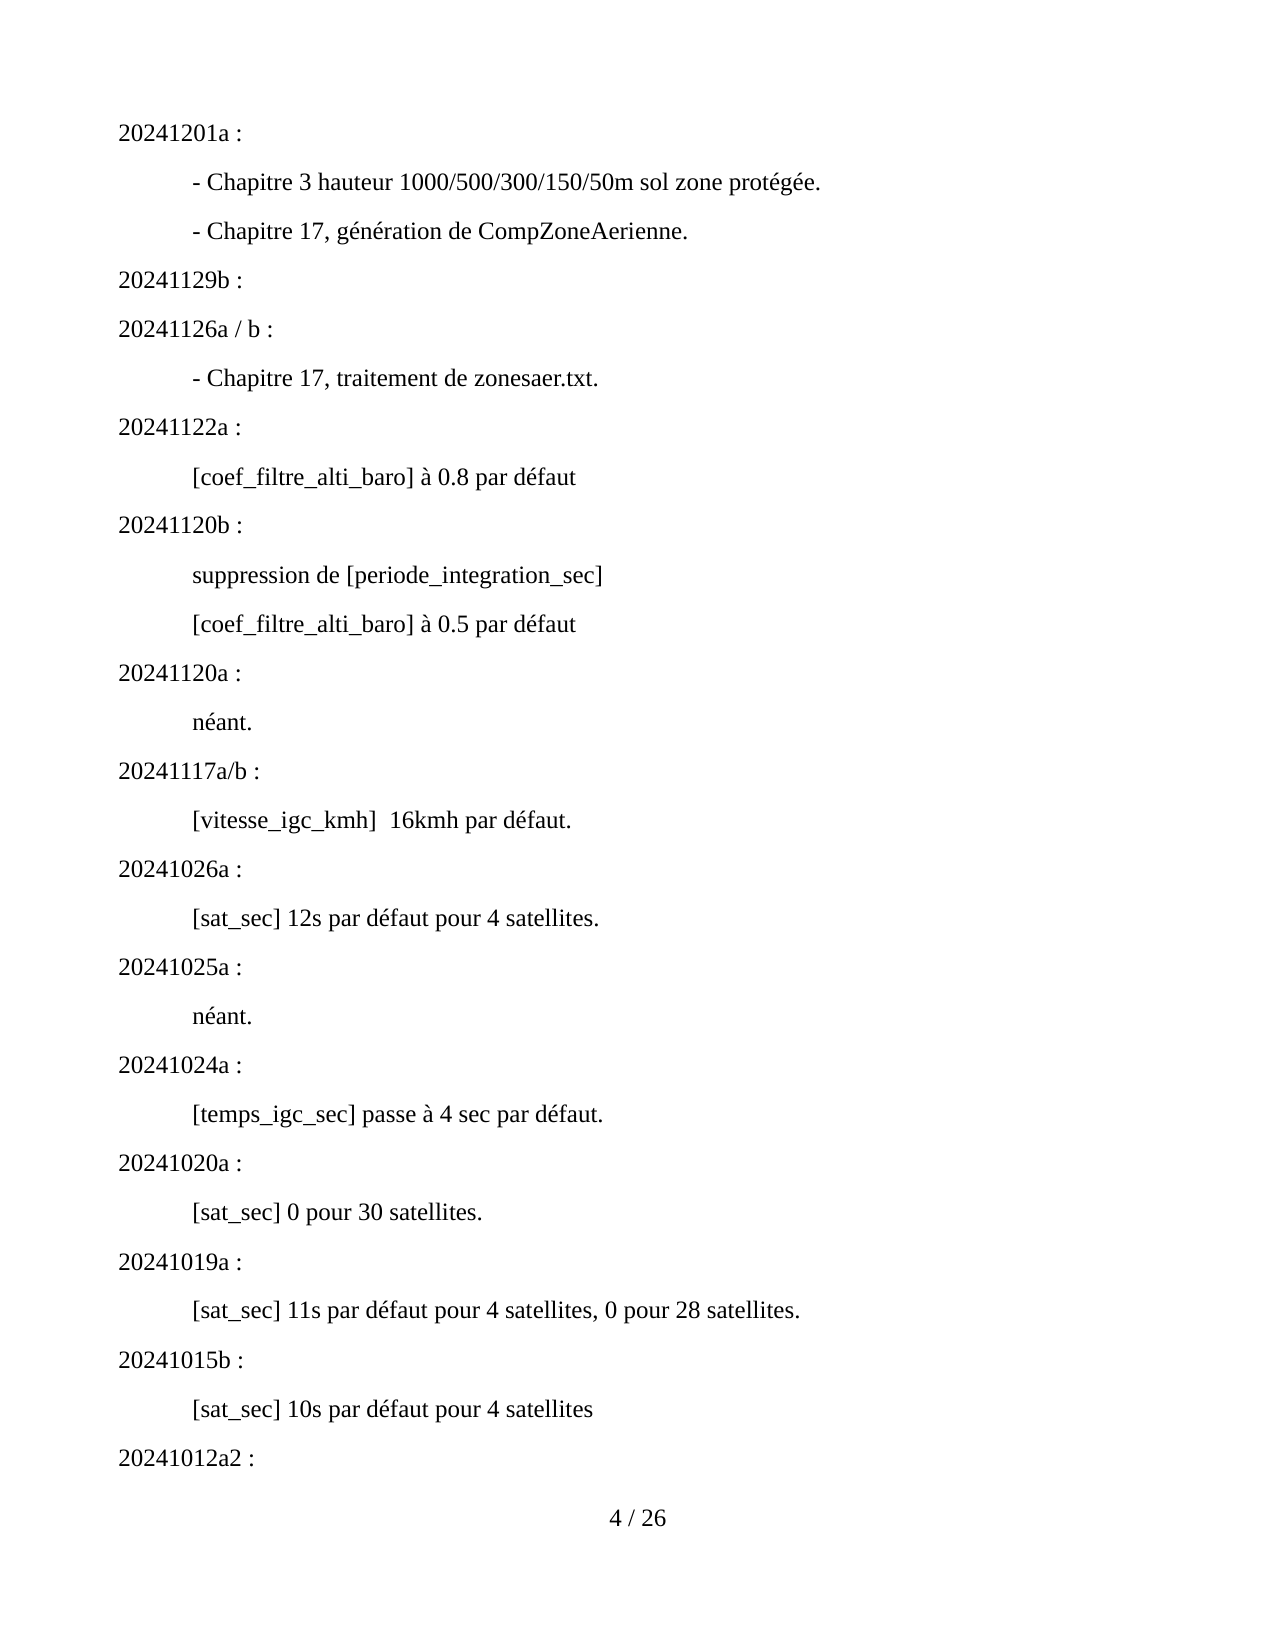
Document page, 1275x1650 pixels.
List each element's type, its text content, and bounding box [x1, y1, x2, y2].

text 20241025a : [118, 952, 1157, 981]
text [sat_sec] 10s par défaut pour 4 satellites [118, 1394, 1157, 1422]
text 20241120a : [118, 658, 1157, 687]
text - Chapitre 3 hauteur 1000/500/300/150/50m sol zone protégée. [118, 167, 1157, 196]
text néant. [118, 707, 1157, 736]
text [coef_filtre_alti_baro] à 0.8 par défaut [118, 462, 1157, 490]
text 20241019a : [118, 1247, 1157, 1275]
text [vitesse_igc_kmh] 16kmh par défaut. [118, 805, 1157, 834]
text néant. [118, 1001, 1157, 1030]
text 20241024a : [118, 1050, 1157, 1079]
text - Chapitre 17, traitement de zonesaer.txt. [118, 363, 1157, 392]
text [sat_sec] 12s par défaut pour 4 satellites. [118, 903, 1157, 932]
text 20241020a : [118, 1148, 1157, 1177]
text 20241122a : [118, 412, 1157, 441]
text 20241012a2 : [118, 1443, 1157, 1472]
text 20241120b : [118, 511, 1157, 539]
text 20241026a : [118, 854, 1157, 883]
text 20241015b : [118, 1345, 1157, 1373]
text 20241201a : [118, 118, 1157, 147]
text [temps_igc_sec] passe à 4 sec par défaut. [118, 1099, 1157, 1128]
text - Chapitre 17, génération de CompZoneAerienne. [118, 216, 1157, 245]
text 20241129b : [118, 265, 1157, 294]
text 20241117a/b : [118, 756, 1157, 785]
text 20241126a / b : [118, 314, 1157, 343]
text suppression de [periode_integration_sec] [118, 560, 1157, 588]
text [sat_sec] 0 pour 30 satellites. [118, 1197, 1157, 1226]
text [coef_filtre_alti_baro] à 0.5 par défaut [118, 609, 1157, 637]
text [sat_sec] 11s par défaut pour 4 satellites, 0 pour 28 satellites. [118, 1296, 1157, 1324]
